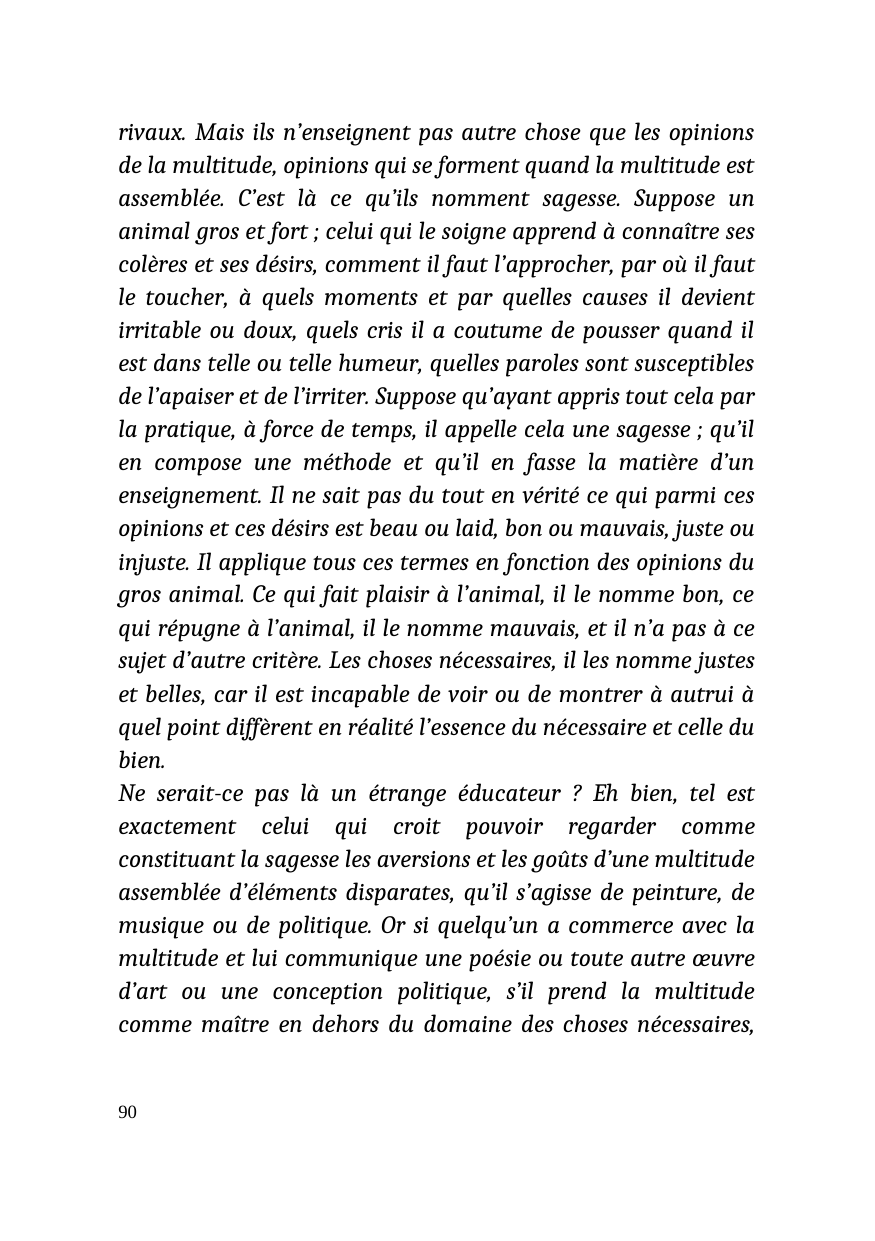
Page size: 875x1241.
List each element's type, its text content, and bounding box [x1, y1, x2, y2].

text Ne serait-ce pas là un étrange éducateur ? Eh bien, tel est exactement celui qui croit pouvoir regarder comme constituant la sagesse les aversions et les goûts d’une multitude assemblée d’éléments disparates, qu’il s’agisse de peinture, de musique ou de politique. Or si quelqu’un a commerce avec la multitude et lui communique une poésie ou toute autre œuvre d’art ou une conception politique, s’il prend la multitude comme maître en dehors du domaine des choses nécessaires, [118, 778, 756, 1038]
text rivaux. Mais ils n’enseignent pas autre chose que les opinions de la multitude, opinions qui se forment quand la multitude est assemblée. C’est là ce qu’ils nomment sagesse. Suppose un animal gros et fort ; celui qui le soigne apprend à connaître ses colères et ses désirs, comment il faut l’approcher, par où il faut le toucher, à quels moments et par quelles causes il devient irritable ou doux, quels cris il a coutume de pousser quand il est dans telle ou telle humeur, quelles paroles sont susceptibles de l’apaiser et de l’irriter. Suppose qu’ayant appris tout cela par la pratique, à force de temps, il appelle cela une sagesse ; qu’il en compose une méthode et qu’il en fasse la matière d’un enseignement. Il ne sait pas du tout en vérité ce qui parmi ces opinions et ces désirs est beau ou laid, bon ou mauvais, juste ou injuste. Il applique tous ces termes en fonction des opinions du gros animal. Ce qui fait plaisir à l’animal, il le nomme bon, ce qui répugne à l’animal, il le nomme mauvais, et il n’a pas à ce sujet d’autre critère. Les choses nécessaires, il les nomme justes et belles, car il est incapable de voir ou de montrer à autrui à quel point diffèrent en réalité l’essence du nécessaire et celle du bien. [118, 118, 756, 774]
